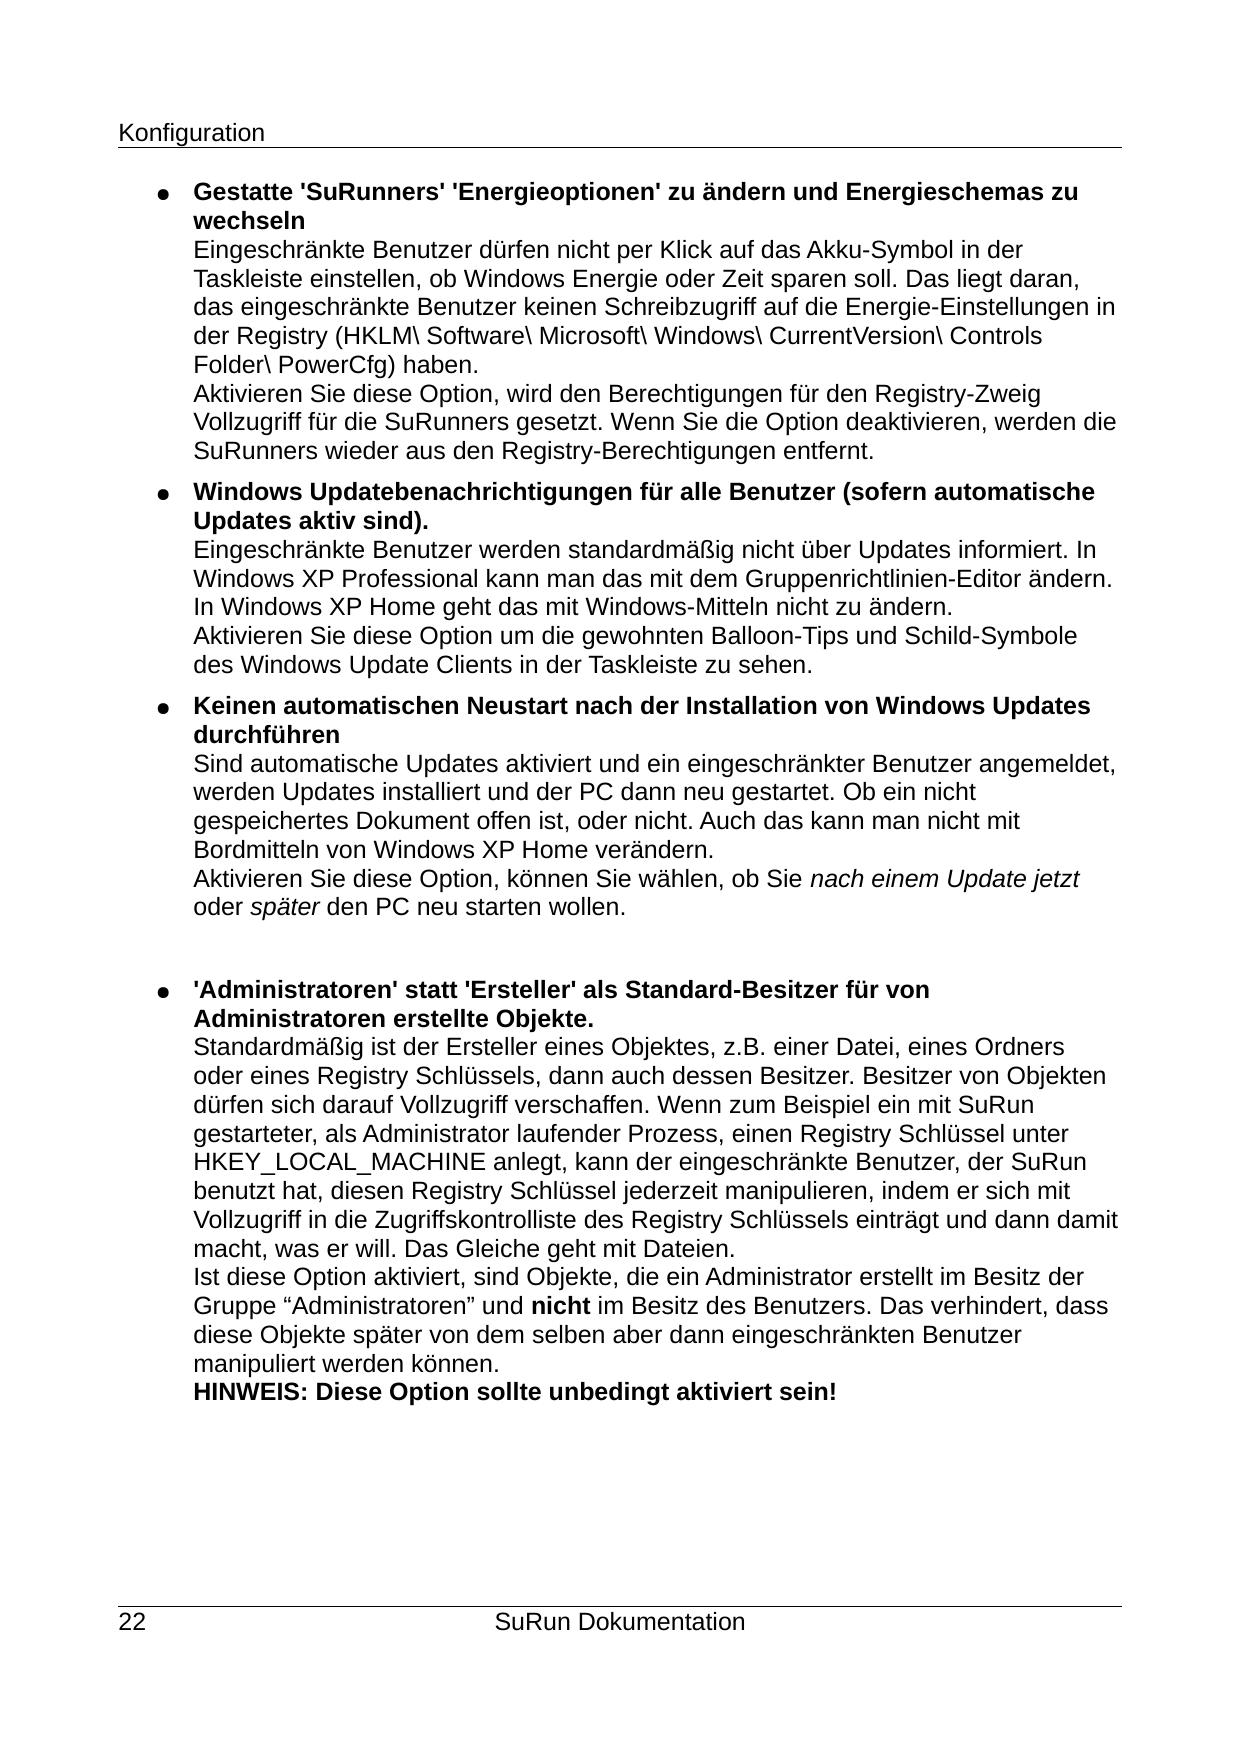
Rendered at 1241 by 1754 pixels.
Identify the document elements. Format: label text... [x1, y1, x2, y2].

list Keinen automatischen Neustart nach der Installation von Windows Updates durchführen Sind automatische Updates aktiviert und ein eingeschränkter Benutzer angemeldet, werden Updates installiert und der PC dann neu gestartet. Ob ein nicht gespeichertes Dokument offen ist, oder nicht. Auch das kann man nicht mit Bordmitteln von Windows XP Home verändern. Aktivieren Sie diese Option, können Sie wählen, ob Sie nach einem Update jetzt oder später den PC neu starten wollen. [156, 691, 1122, 921]
list 'Administratoren' statt 'Ersteller' als Standard-Besitzer für von Administratoren erstellte Objekte. Standardmäßig ist der Ersteller eines Objektes, z.B. einer Datei, eines Ordners oder eines Registry Schlüssels, dann auch dessen Besitzer. Besitzer von Objekten dürfen sich darauf Vollzugriff verschaffen. Wenn zum Beispiel ein mit SuRun gestarteter, als Administrator laufender Prozess, einen Registry Schlüssel unter HKEY_LOCAL_MACHINE anlegt, kann der eingeschränkte Benutzer, der SuRun benutzt hat, diesen Registry Schlüssel jederzeit manipulieren, indem er sich mit Vollzugriff in die Zugriffskontrolliste des Registry Schlüssels einträgt und dann damit macht, was er will. Das Gleiche geht mit Dateien. Ist diese Option aktiviert, sind Objekte, die ein Administrator erstellt im Besitz der Gruppe “Administratoren” und nicht im Besitz des Benutzers. Das verhindert, dass diese Objekte später von dem selben aber dann eingeschränkten Benutzer manipuliert werden können. HINWEIS: Diese Option sollte unbedingt aktiviert sein! [156, 975, 1122, 1406]
list Gestatte 'SuRunners' 'Energieoptionen' zu ändern und Energieschemas zu wechseln Eingeschränkte Benutzer dürfen nicht per Klick auf das Akku-Symbol in der Taskleiste einstellen, ob Windows Energie oder Zeit sparen soll. Das liegt daran, das eingeschränkte Benutzer keinen Schreibzugriff auf die Energie-Einstellungen in der Registry (HKLM\ Software\ Microsoft\ Windows\ CurrentVersion\ Controls Folder\ PowerCfg) haben. Aktivieren Sie diese Option, wird den Berechtigungen für den Registry-Zweig Vollzugriff für die SuRunners gesetzt. Wenn Sie die Option deaktivieren, werden die SuRunners wieder aus den Registry-Berechtigungen entfernt. [156, 177, 1122, 465]
list Windows Updatebenachrichtigungen für alle Benutzer (sofern automatische Updates aktiv sind). Eingeschränkte Benutzer werden standardmäßig nicht über Updates informiert. In Windows XP Professional kann man das mit dem Gruppenrichtlinien-Editor ändern. In Windows XP Home geht das mit Windows-Mitteln nicht zu ändern. Aktivieren Sie diese Option um die gewohnten Balloon-Tips und Schild-Symbole des Windows Update Clients in der Taskleiste zu sehen. [156, 477, 1122, 679]
